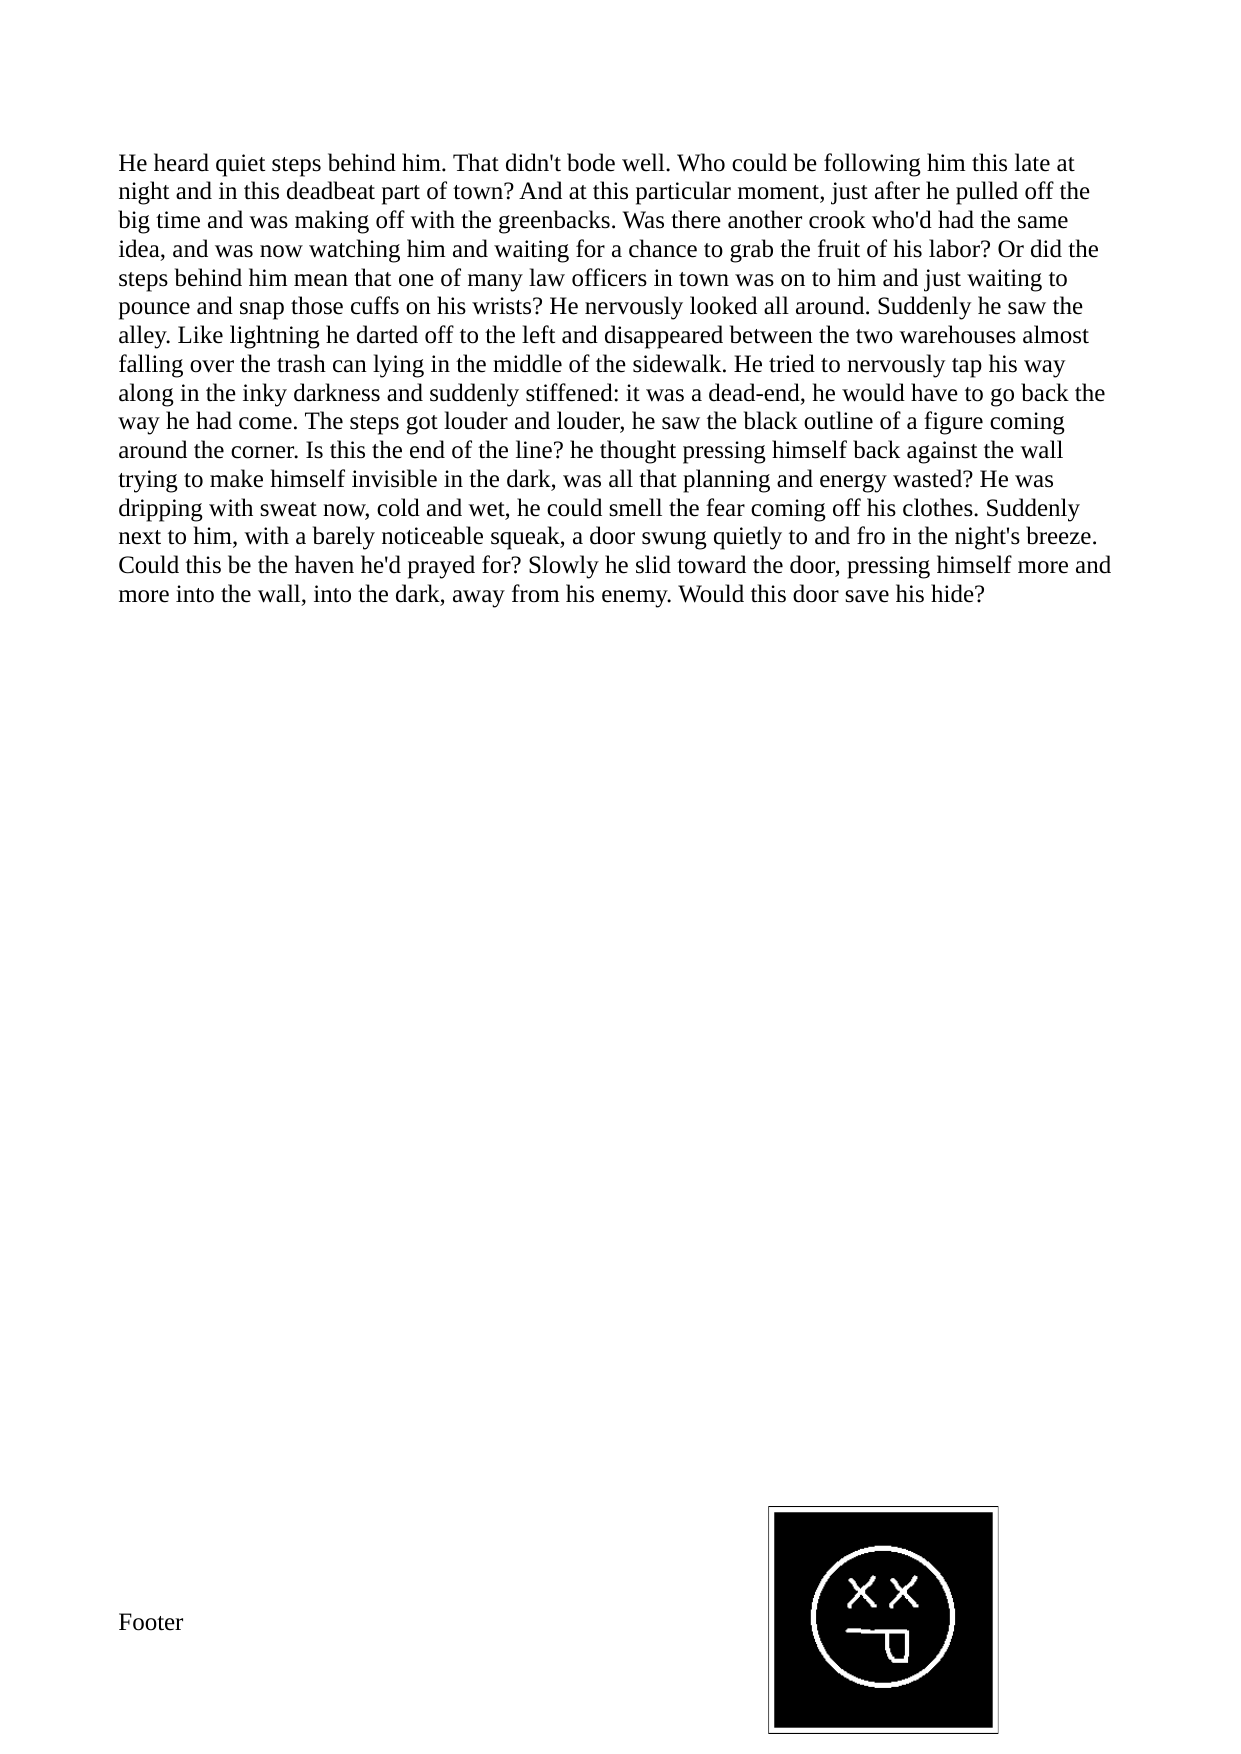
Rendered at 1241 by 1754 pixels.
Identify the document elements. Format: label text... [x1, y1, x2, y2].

picture [768, 1506, 999, 1734]
text He heard quiet steps behind him. That didn't bode well. Who could be following him this late at night and in this deadbeat part of town? And at this particular moment, just after he pulled off the big time and was making off with the greenbacks. Was there another crook who'd had the same idea, and was now watching him and waiting for a chance to grab the fruit of his labor? Or did the steps behind him mean that one of many law officers in town was on to him and just waiting to pounce and snap those cuffs on his wrists? He nervously looked all around. Suddenly he saw the alley. Like lightning he darted off to the left and disappeared between the two warehouses almost falling over the trash can lying in the middle of the sidewalk. He tried to nervously tap his way along in the inky darkness and suddenly stiffened: it was a dead-end, he would have to go back the way he had come. The steps got louder and louder, he saw the black outline of a figure coming around the corner. Is this the end of the line? he thought pressing himself back against the wall trying to make himself invisible in the dark, was all that planning and energy wasted? He was dripping with sweat now, cold and wet, he could smell the fear coming off his clothes. Suddenly next to him, with a barely noticeable squeak, a door swung quietly to and fro in the night's breeze. Could this be the haven he'd prayed for? Slowly he slid toward the door, pressing himself more and more into the wall, into the dark, away from his enemy. Would this door save his hide? [118, 148, 1122, 608]
